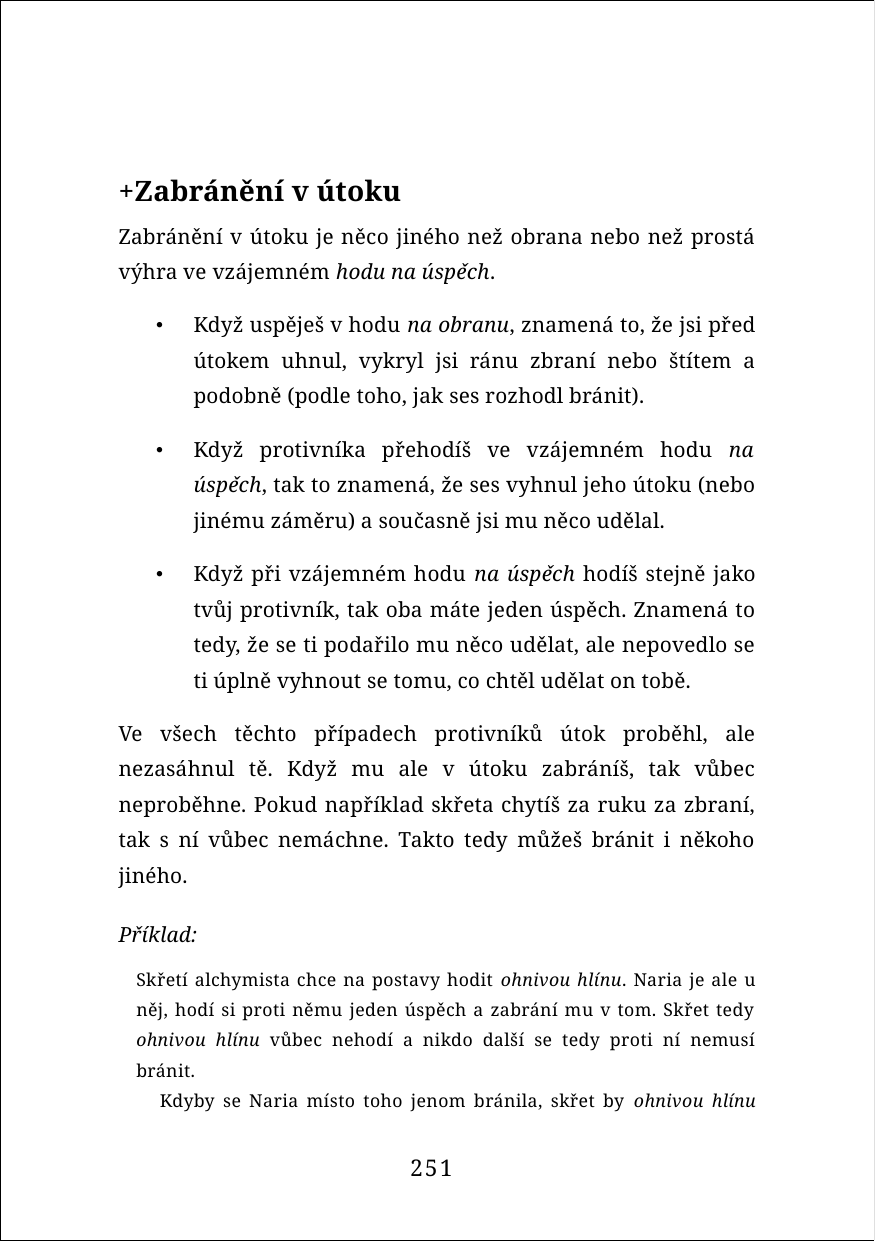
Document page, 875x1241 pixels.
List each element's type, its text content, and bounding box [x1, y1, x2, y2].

text Příklad: [118, 920, 756, 949]
text Zabránění v útoku je něco jiného než obrana nebo než prostá výhra ve vzájemném hodu na úspěch. [118, 222, 756, 286]
list Když uspěješ v hodu na obranu, znamená to, že jsi před útokem uhnul, vykryl jsi ránu zbraní nebo štítem a podobně (podle toho, jak ses rozhodl bránit). [156, 311, 756, 410]
list Když protivníka přehodíš ve vzájemném hodu na úspěch, tak to znamená, že ses vyhnul jeho útoku (nebo jinému záměru) a současně jsi mu něco udělal. [156, 435, 756, 534]
text Skřetí alchymista chce na postavy hodit ohnivou hlínu. Naria je ale u něj, hodí si proti němu jeden úspěch a zabrání mu v tom. Skřet tedy ohnivou hlínu vůbec nehodí a nikdo další se tedy proti ní nemusí bránit. Kdyby se Naria místo toho jenom bránila, skřet by ohnivou hlínu [136, 967, 756, 1112]
list Když při vzájemném hodu na úspěch hodíš stejně jako tvůj protivník, tak oba máte jeden úspěch. Znamená to tedy, že se ti podařilo mu něco udělat, ale nepovedlo se ti úplně vyhnout se tomu, co chtěl udělat on tobě. [156, 559, 756, 694]
subtitle +Zabránění v útoku [118, 172, 756, 210]
text Ve všech těchto případech protivníků útok proběhl, ale nezasáhnul tě. Když mu ale v útoku zabráníš, tak vůbec neproběhne. Pokud například skřeta chytíš za ruku za zbraní, tak s ní vůbec nemáchne. Takto tedy můžeš bránit i někoho jiného. [118, 719, 756, 889]
